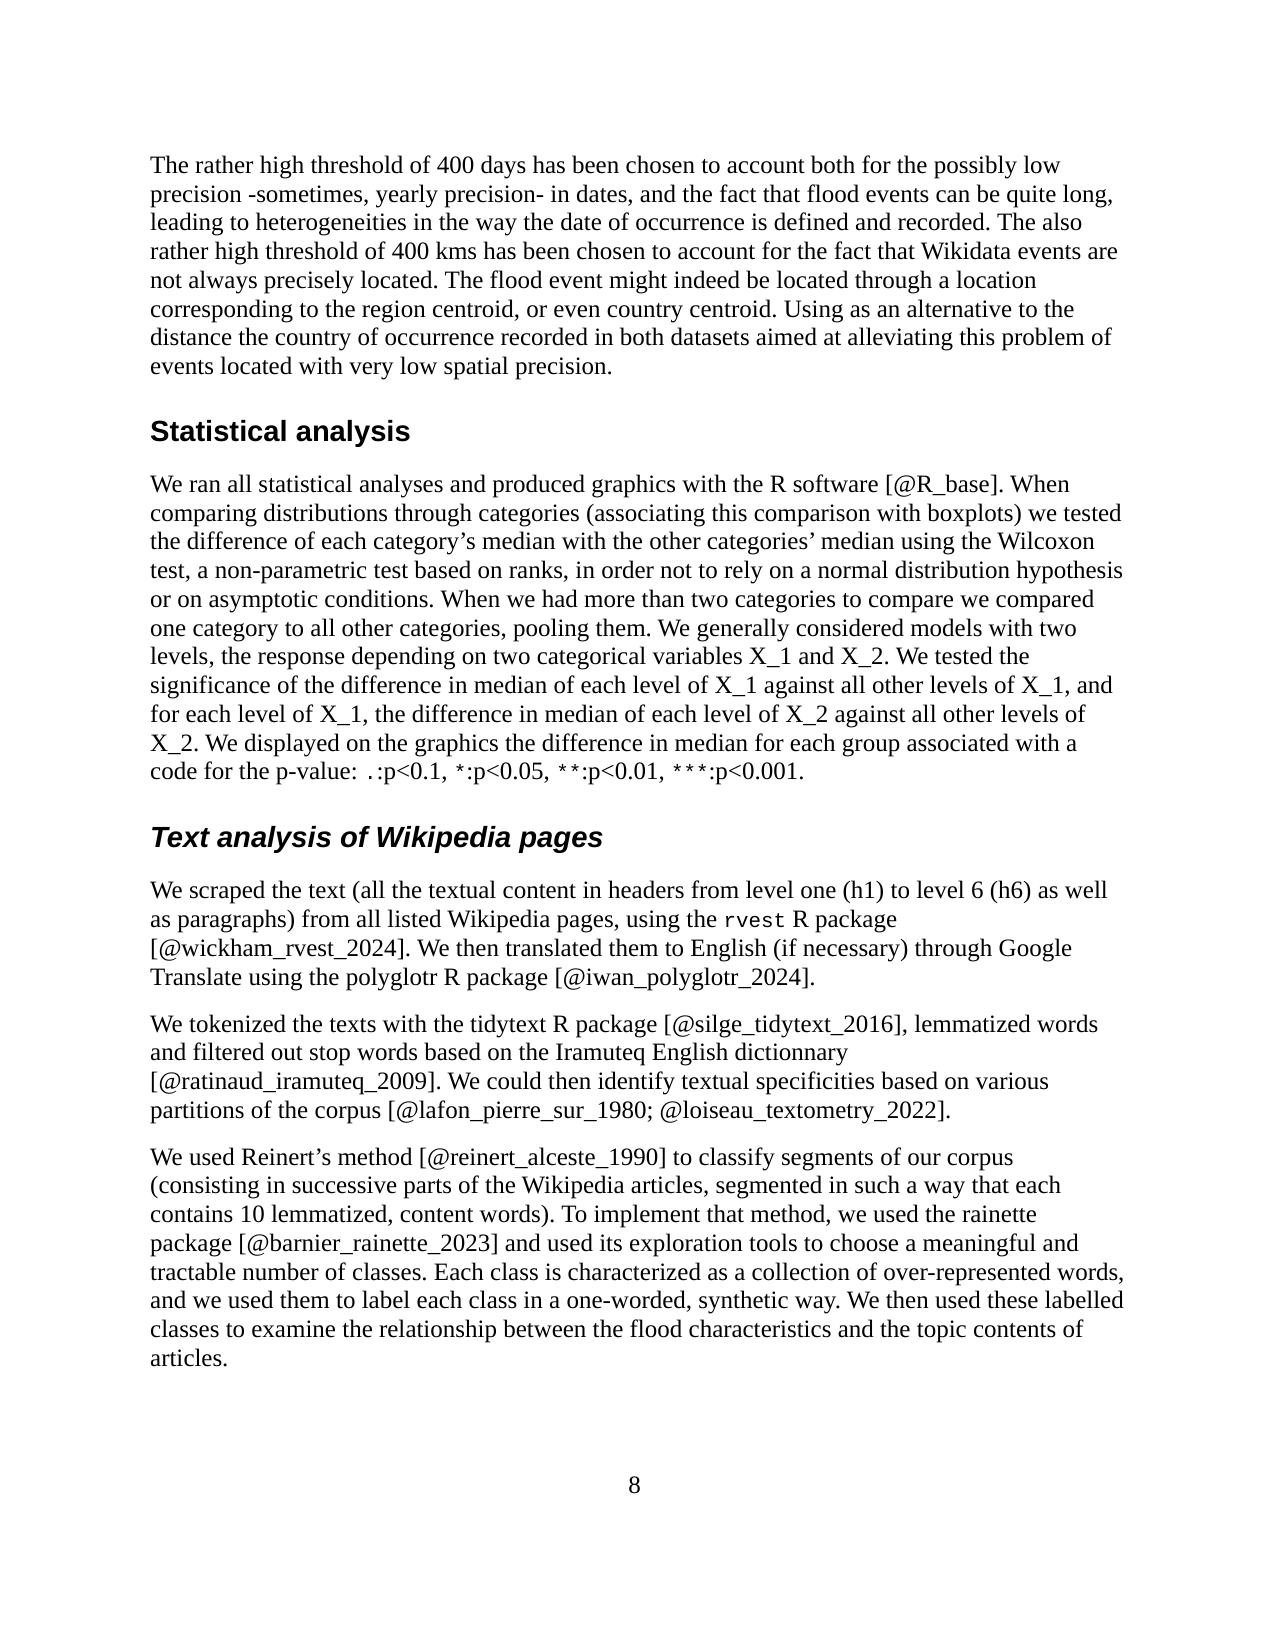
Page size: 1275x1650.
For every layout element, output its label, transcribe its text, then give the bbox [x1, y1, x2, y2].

subtitle Text analysis of Wikipedia pages [150, 820, 1125, 853]
text We tokenized the texts with the tidytext R package [@silge_tidytext_2016], lemmatized words and filtered out stop words based on the Iramuteq English dictionnary [@ratinaud_iramuteq_2009]. We could then identify textual specificities based on various partitions of the corpus [@lafon_pierre_sur_1980; @loiseau_textometry_2022]. [150, 1009, 1125, 1124]
text We ran all statistical analyses and produced graphics with the R software [@R_base]. When comparing distributions through categories (associating this comparison with boxplots) we tested the difference of each category’s median with the other categories’ median using the Wilcoxon test, a non-parametric test based on ranks, in order not to rely on a normal distribution hypothesis or on asymptotic conditions. When we had more than two categories to compare we compared one category to all other categories, pooling them. We generally considered models with two levels, the response depending on two categorical variables X_1 and X_2. We tested the significance of the difference in median of each level of X_1 against all other levels of X_1, and for each level of X_1, the difference in median of each level of X_2 against all other levels of X_2. We displayed on the graphics the difference in median for each group associated with a code for the p-value: .:p<0.1, *:p<0.05, **:p<0.01, ***:p<0.001. [150, 469, 1125, 786]
text We used Reinert’s method [@reinert_alceste_1990] to classify segments of our corpus (consisting in successive parts of the Wikipedia articles, segmented in such a way that each contains 10 lemmatized, content words). To implement that method, we used the rainette package [@barnier_rainette_2023] and used its exploration tools to choose a meaningful and tractable number of classes. Each class is characterized as a collection of over-represented words, and we used them to label each class in a one-worded, synthetic way. We then used these labelled classes to examine the relationship between the flood characteristics and the topic contents of articles. [150, 1142, 1125, 1372]
text We scraped the text (all the textual content in headers from level one (h1) to level 6 (h6) as well as paragraphs) from all listed Wikipedia pages, using the rvest R package [@wickham_rvest_2024]. We then translated them to English (if necessary) through Google Translate using the polyglotr R package [@iwan_polyglotr_2024]. [150, 875, 1125, 991]
subtitle Statistical analysis [150, 414, 1125, 447]
text The rather high threshold of 400 days has been chosen to account both for the possibly low precision -sometimes, yearly precision- in dates, and the fact that flood events can be quite long, leading to heterogeneities in the way the date of occurrence is defined and recorded. The also rather high threshold of 400 kms has been chosen to account for the fact that Wikidata events are not always precisely located. The flood event might indeed be located through a location corresponding to the region centroid, or even country centroid. Using as an alternative to the distance the country of occurrence recorded in both datasets aimed at alleviating this problem of events located with very low spatial precision. [150, 150, 1125, 380]
